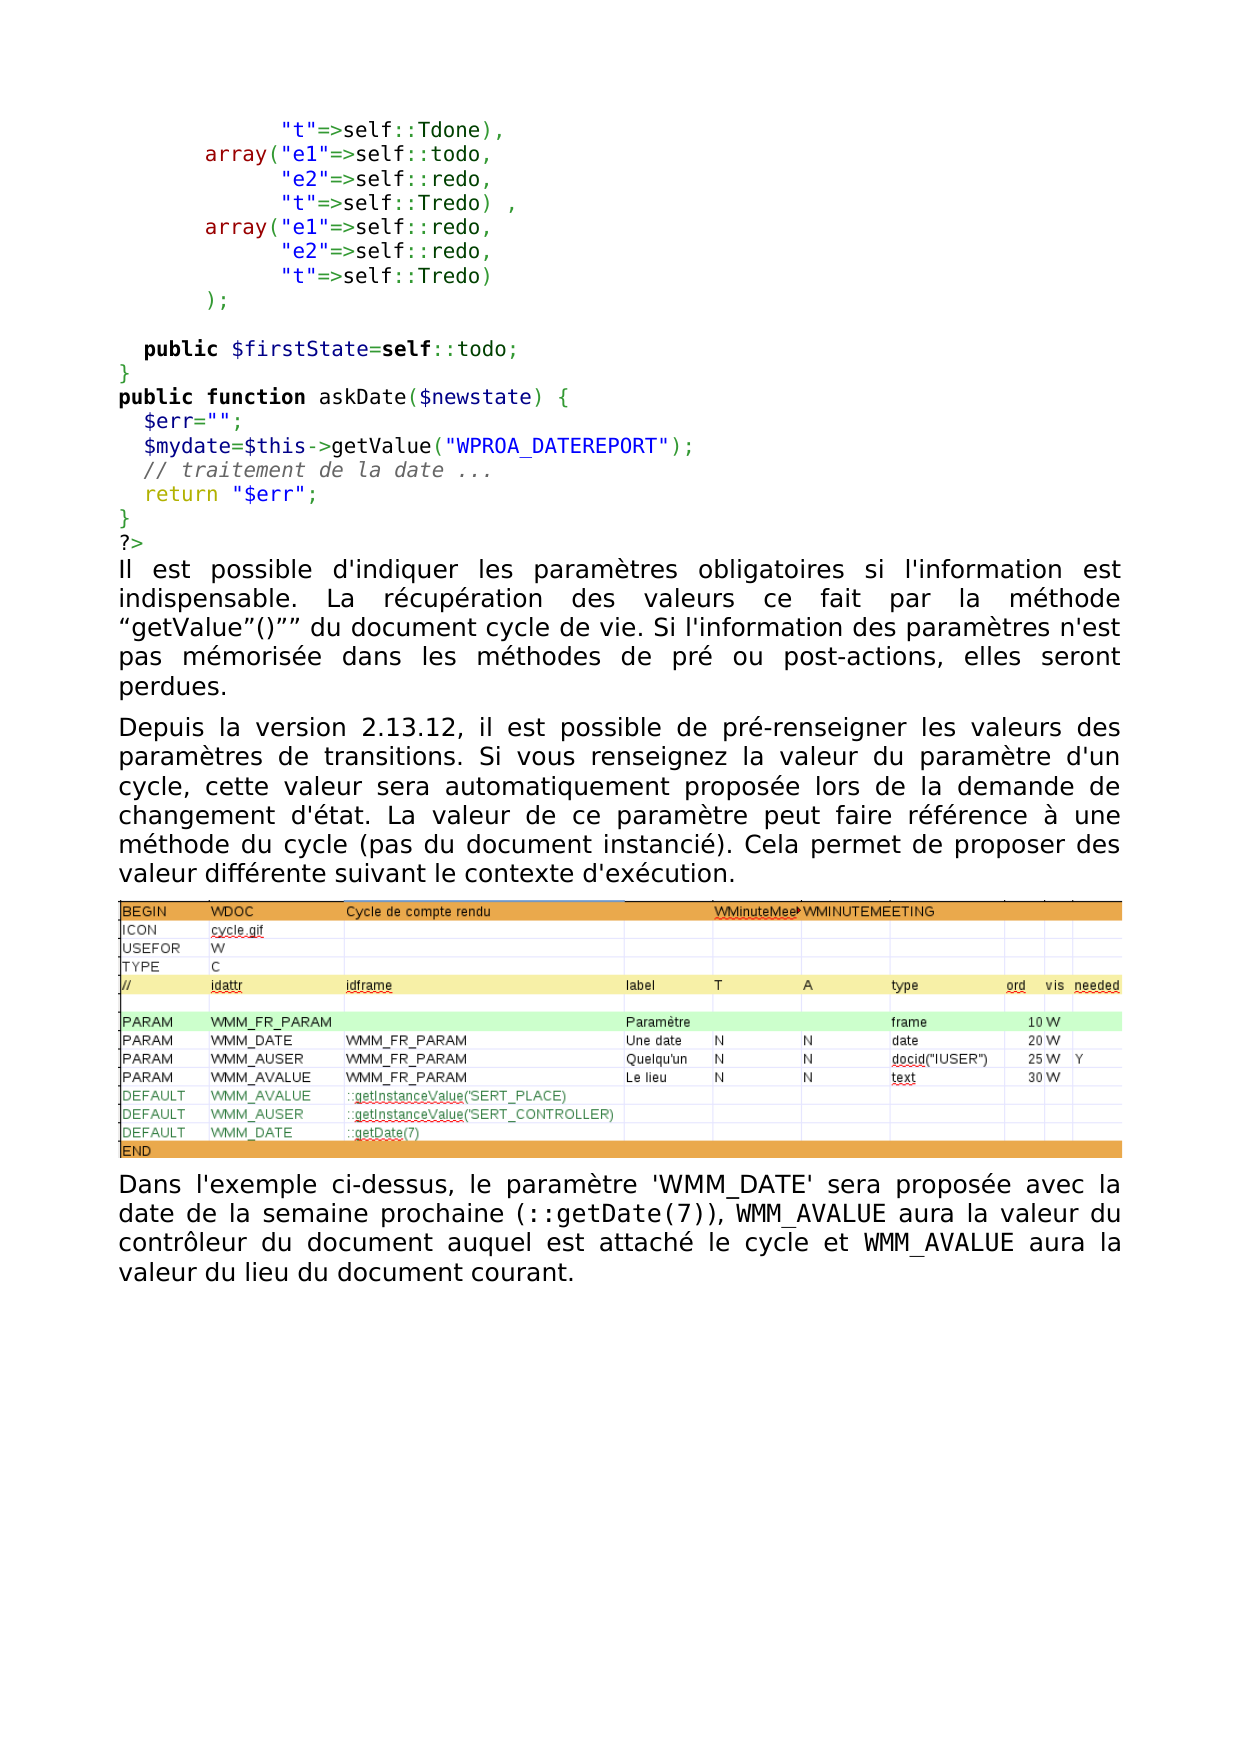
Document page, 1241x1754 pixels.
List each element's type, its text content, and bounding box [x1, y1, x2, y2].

picture [118, 900, 1123, 1158]
text } [118, 506, 1122, 531]
text "e2"=>self::redo, [192, 239, 1122, 264]
text Il est possible d'indiquer les paramètres obligatoires si l'information est indispensable. La récupération des valeurs ce fait par la méthode “getValue”()”” du document cycle de vie. Si l'information des paramètres n'est pas mémorisée dans les méthodes de pré ou post-actions, elles seront perdues. [118, 555, 1122, 701]
text array("e1"=>self::todo, [192, 142, 1122, 167]
text } [118, 361, 1122, 385]
text ?> [118, 531, 1122, 555]
text public function askDate($newstate) { [118, 385, 1122, 409]
text // traitement de la date ... [118, 458, 1122, 482]
text "t"=>self::Tredo) [192, 264, 1122, 288]
text "t"=>self::Tdone), [192, 118, 1122, 142]
text public $firstState=self::todo; [118, 337, 1122, 361]
text return "$err"; [118, 482, 1122, 506]
text Dans l'exemple ci-dessus, le paramètre 'WMM_DATE' sera proposée avec la date de la semaine prochaine (::getDate(7)), WMM_AVALUE aura la valeur du contrôleur du document auquel est attaché le cycle et WMM_AVALUE aura la valeur du lieu du document courant. [118, 1170, 1122, 1287]
text "e2"=>self::redo, [192, 167, 1122, 191]
text $err=""; [118, 409, 1122, 434]
text ); [192, 288, 1122, 312]
text Depuis la version 2.13.12, il est possible de pré-renseigner les valeurs des paramètres de transitions. Si vous renseignez la valeur du paramètre d'un cycle, cette valeur sera automatiquement proposée lors de la demande de changement d'état. La valeur de ce paramètre peut faire référence à une méthode du cycle (pas du document instancié). Cela permet de proposer des valeur différente suivant le contexte d'exécution. [118, 713, 1122, 888]
text $mydate=$this->getValue("WPROA_DATEREPORT"); [118, 434, 1122, 458]
text "t"=>self::Tredo) , [192, 191, 1122, 215]
text array("e1"=>self::redo, [192, 215, 1122, 239]
